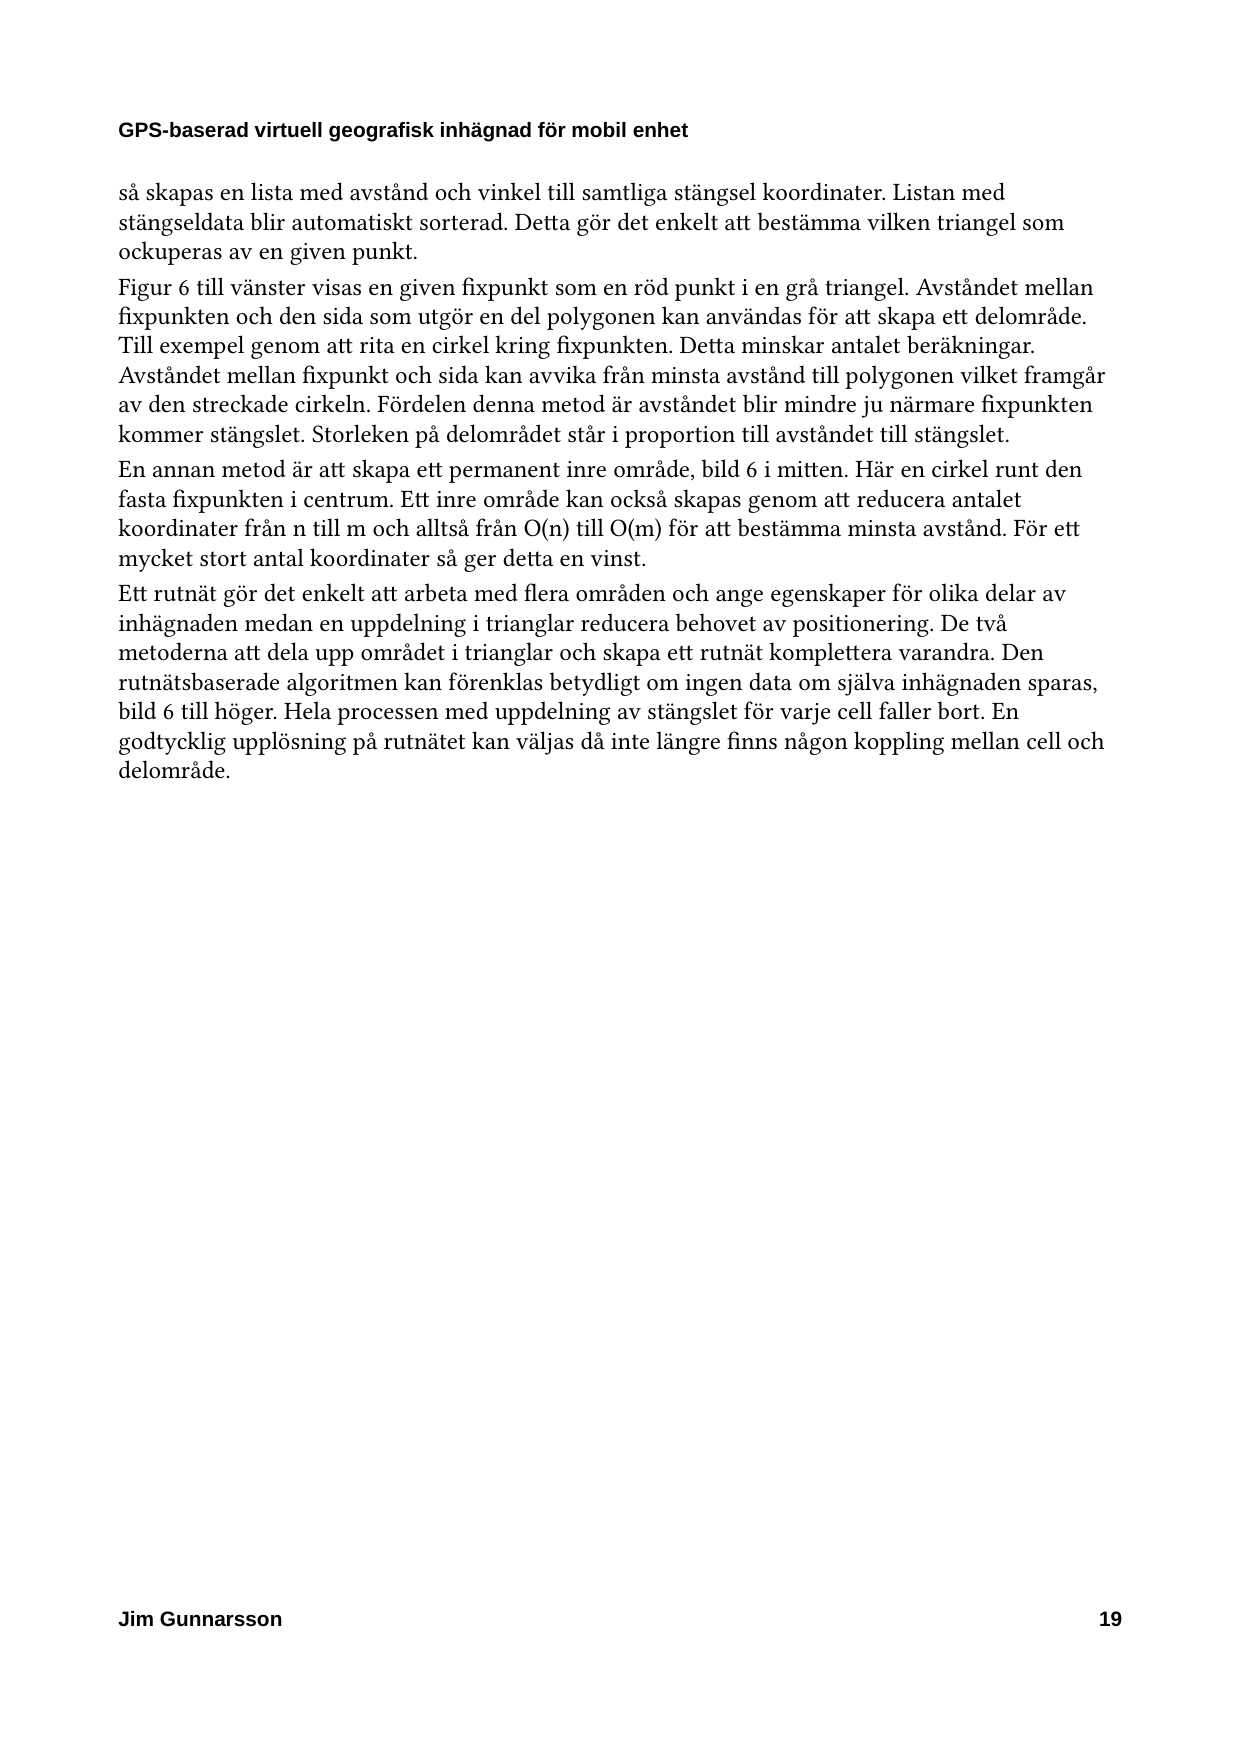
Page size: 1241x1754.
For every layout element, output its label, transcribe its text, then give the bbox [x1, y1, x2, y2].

text så skapas en lista med avstånd och vinkel till samtliga stängsel koordinater. Listan med stängseldata blir automatiskt sorterad. Detta gör det enkelt att bestämma vilken triangel som ockuperas av en given punkt. [118, 177, 1122, 266]
text Ett rutnät gör det enkelt att arbeta med flera områden och ange egenskaper för olika delar av inhägnaden medan en uppdelning i trianglar reducera behovet av positionering. De två metoderna att dela upp området i trianglar och skapa ett rutnät komplettera varandra. Den rutnätsbaserade algoritmen kan förenklas betydligt om ingen data om själva inhägnaden sparas, bild 6 till höger. Hela processen med uppdelning av stängslet för varje cell faller bort. En godtycklig upplösning på rutnätet kan väljas då inte längre finns någon koppling mellan cell och delområde. [118, 578, 1122, 784]
text En annan metod är att skapa ett permanent inre område, bild 6 i mitten. Här en cirkel runt den fasta fixpunkten i centrum. Ett inre område kan också skapas genom att reducera antalet koordinater från n till m och alltså från O(n) till O(m) för att bestämma minsta avstånd. För ett mycket stort antal koordinater så ger detta en vinst. [118, 454, 1122, 572]
text Figur 6 till vänster visas en given fixpunkt som en röd punkt i en grå triangel. Avståndet mellan fixpunkten och den sida som utgör en del polygonen kan användas för att skapa ett delområde. Till exempel genom att rita en cirkel kring fixpunkten. Detta minskar antalet beräkningar. Avståndet mellan fixpunkt och sida kan avvika från minsta avstånd till polygonen vilket framgår av den streckade cirkeln. Fördelen denna metod är avståndet blir mindre ju närmare fixpunkten kommer stängslet. Storleken på delområdet står i proportion till avståndet till stängslet. [118, 271, 1122, 448]
